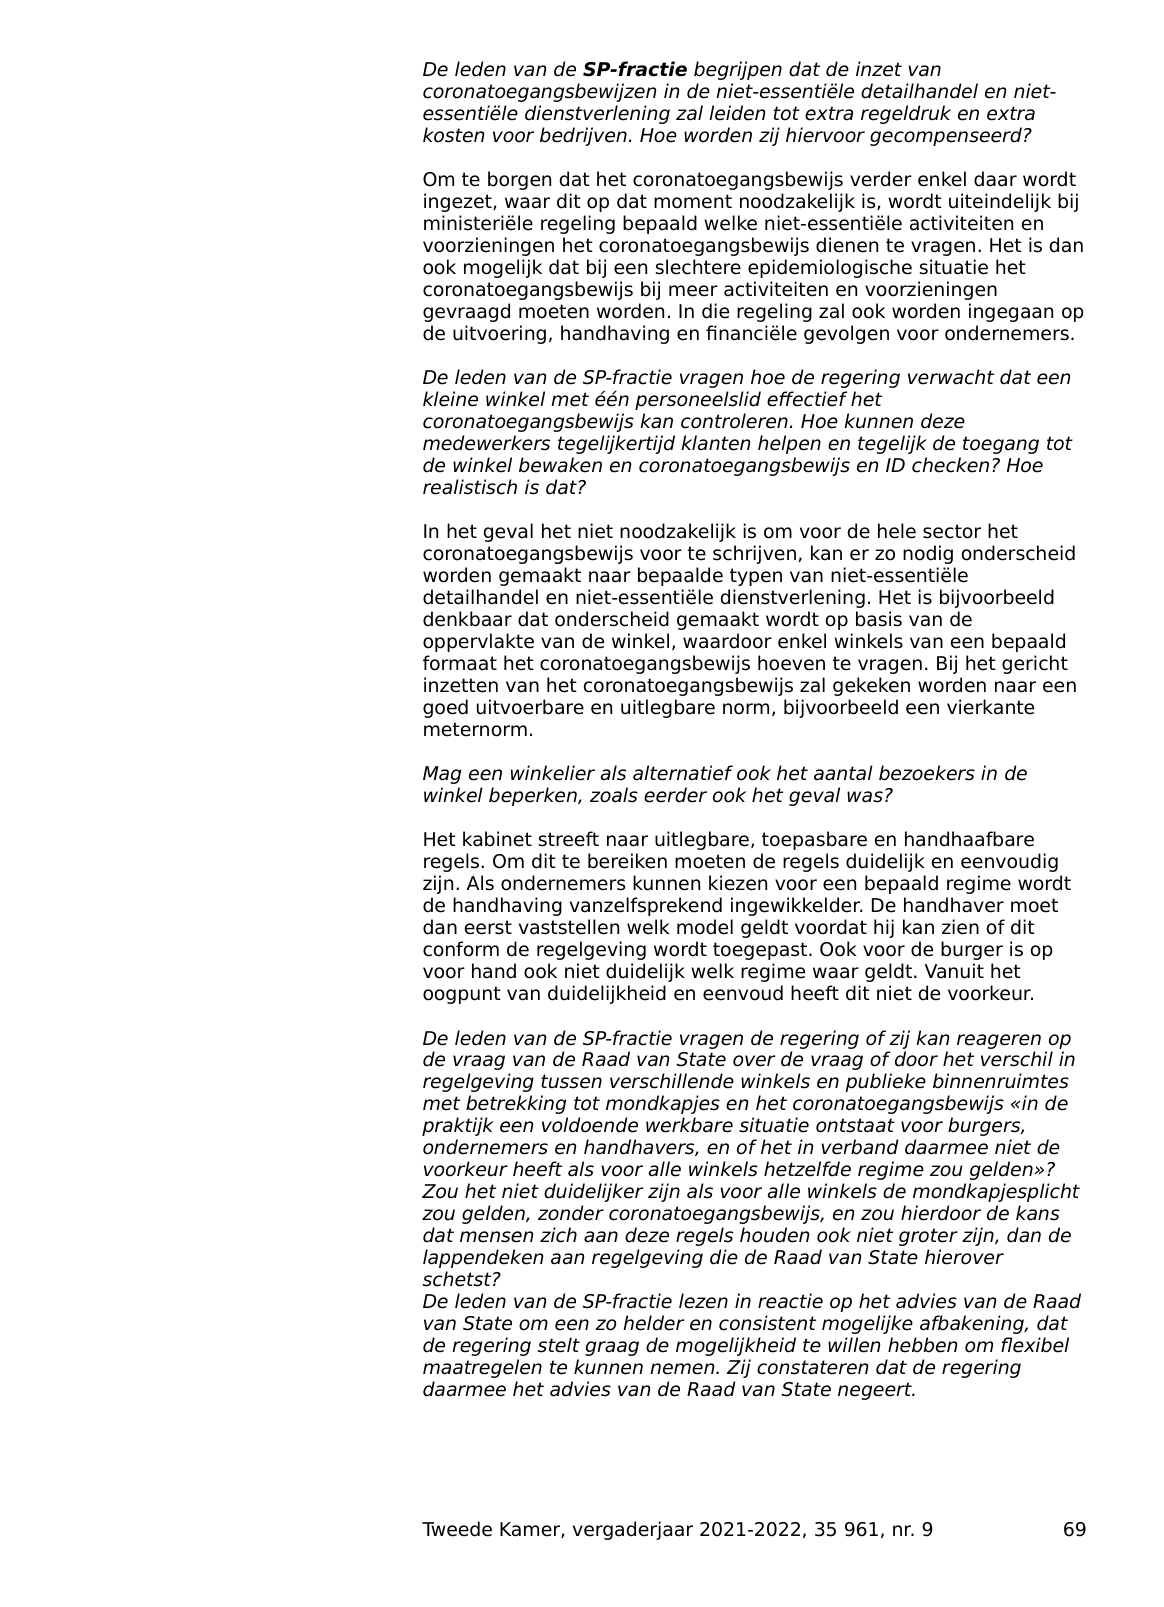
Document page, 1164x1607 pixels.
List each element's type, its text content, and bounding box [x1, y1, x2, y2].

text De leden van de SP-fractie begrijpen dat de inzet van coronatoegangsbewijzen in de niet-essentiële detailhandel en niet-essentiële dienstverlening zal leiden tot extra regeldruk en extra kosten voor bedrijven. Hoe worden zij hiervoor gecompenseerd? [422, 59, 1087, 147]
text Het kabinet streeft naar uitlegbare, toepasbare en handhaafbare regels. Om dit te bereiken moeten de regels duidelijk en eenvoudig zijn. Als ondernemers kunnen kiezen voor een bepaald regime wordt de handhaving vanzelfsprekend ingewikkelder. De handhaver moet dan eerst vaststellen welk model geldt voordat hij kan zien of dit conform de regelgeving wordt toegepast. Ook voor de burger is op voor hand ook niet duidelijk welk regime waar geldt. Vanuit het oogpunt van duidelijkheid en eenvoud heeft dit niet de voorkeur. [422, 829, 1087, 1005]
text De leden van de SP-fractie vragen hoe de regering verwacht dat een kleine winkel met één personeelslid effectief het coronatoegangsbewijs kan controleren. Hoe kunnen deze medewerkers tegelijkertijd klanten helpen en tegelijk de toegang tot de winkel bewaken en coronatoegangsbewijs en ID checken? Hoe realistisch is dat? [422, 367, 1087, 499]
text In het geval het niet noodzakelijk is om voor de hele sector het coronatoegangsbewijs voor te schrijven, kan er zo nodig onderscheid worden gemaakt naar bepaalde typen van niet-essentiële detailhandel en niet-essentiële dienstverlening. Het is bijvoorbeeld denkbaar dat onderscheid gemaakt wordt op basis van de oppervlakte van de winkel, waardoor enkel winkels van een bepaald formaat het coronatoegangsbewijs hoeven te vragen. Bij het gericht inzetten van het coronatoegangsbewijs zal gekeken worden naar een goed uitvoerbare en uitlegbare norm, bijvoorbeeld een vierkante meternorm. [422, 521, 1087, 741]
text De leden van de SP-fractie vragen de regering of zij kan reageren op de vraag van de Raad van State over de vraag of door het verschil in regelgeving tussen verschillende winkels en publieke binnenruimtes met betrekking tot mondkapjes en het coronatoegangsbewijs «in de praktijk een voldoende werkbare situatie ontstaat voor burgers, ondernemers en handhavers, en of het in verband daarmee niet de voorkeur heeft als voor alle winkels hetzelfde regime zou gelden»? Zou het niet duidelijker zijn als voor alle winkels de mondkapjesplicht zou gelden, zonder coronatoegangsbewijs, en zou hierdoor de kans dat mensen zich aan deze regels houden ook niet groter zijn, dan de lappendeken aan regelgeving die de Raad van State hierover schetst? [422, 1027, 1087, 1291]
text De leden van de SP-fractie lezen in reactie op het advies van de Raad van State om een zo helder en consistent mogelijke afbakening, dat de regering stelt graag de mogelijkheid te willen hebben om flexibel maatregelen te kunnen nemen. Zij constateren dat de regering daarmee het advies van de Raad van State negeert. [422, 1291, 1087, 1401]
text Mag een winkelier als alternatief ook het aantal bezoekers in de winkel beperken, zoals eerder ook het geval was? [422, 763, 1087, 807]
text Om te borgen dat het coronatoegangsbewijs verder enkel daar wordt ingezet, waar dit op dat moment noodzakelijk is, wordt uiteindelijk bij ministeriële regeling bepaald welke niet-essentiële activiteiten en voorzieningen het coronatoegangsbewijs dienen te vragen. Het is dan ook mogelijk dat bij een slechtere epidemiologische situatie het coronatoegangsbewijs bij meer activiteiten en voorzieningen gevraagd moeten worden. In die regeling zal ook worden ingegaan op de uitvoering, handhaving en financiële gevolgen voor ondernemers. [422, 169, 1087, 345]
